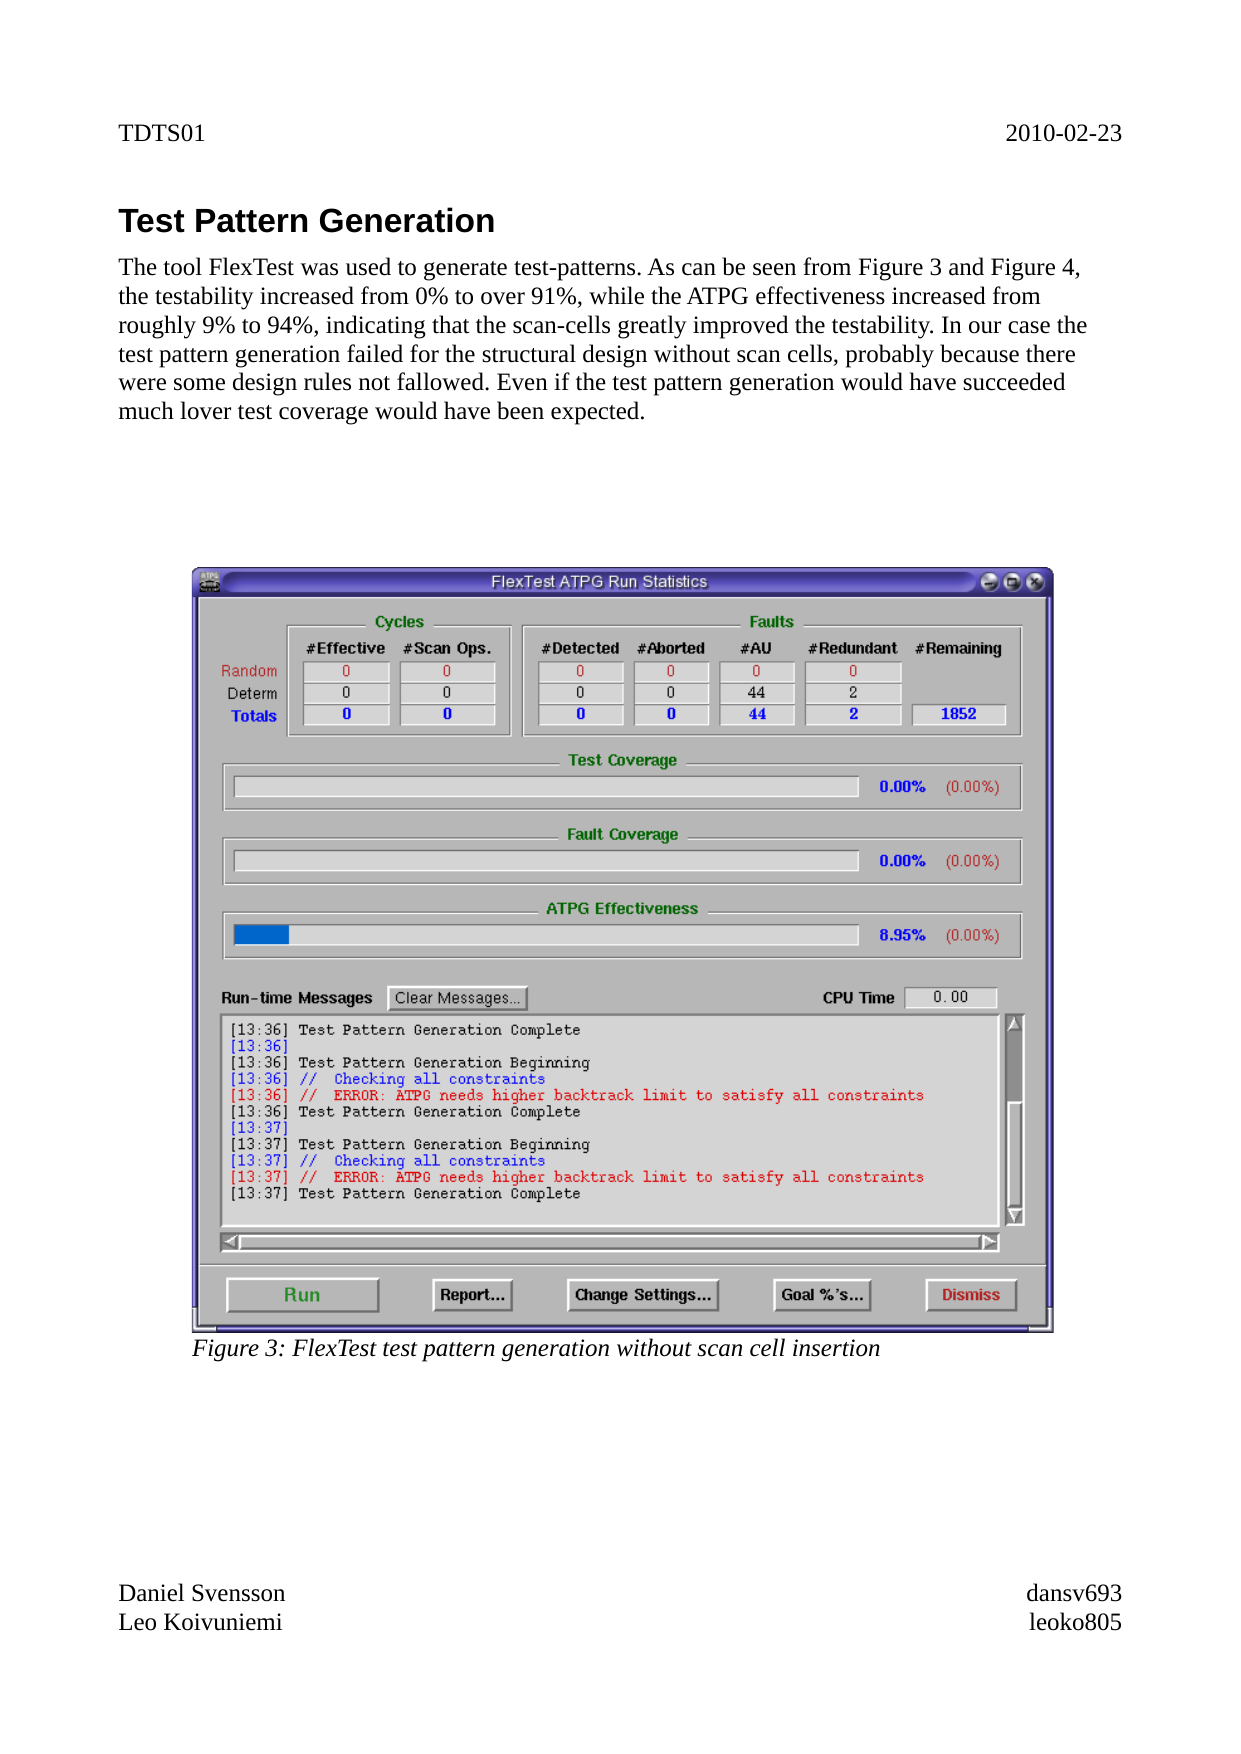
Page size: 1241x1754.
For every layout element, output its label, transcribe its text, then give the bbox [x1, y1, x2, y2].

picture [191, 567, 1054, 1333]
text Figure 3: FlexTest test pattern generation without scan cell insertion [192, 1333, 1054, 1361]
subtitle Test Pattern Generation [118, 201, 1122, 240]
text The tool FlexTest was used to generate test-patterns. As can be seen from Figure 3 and Figure 4, the testability increased from 0% to over 91%, while the ATPG effectiveness increased from roughly 9% to 94%, indicating that the scan-cells greatly improved the testability. In our case the test pattern generation failed for the structural design without scan cells, probably because there were some design rules not fallowed. Even if the test pattern generation would have succeeded much lover test coverage would have been expected. [118, 252, 1122, 425]
